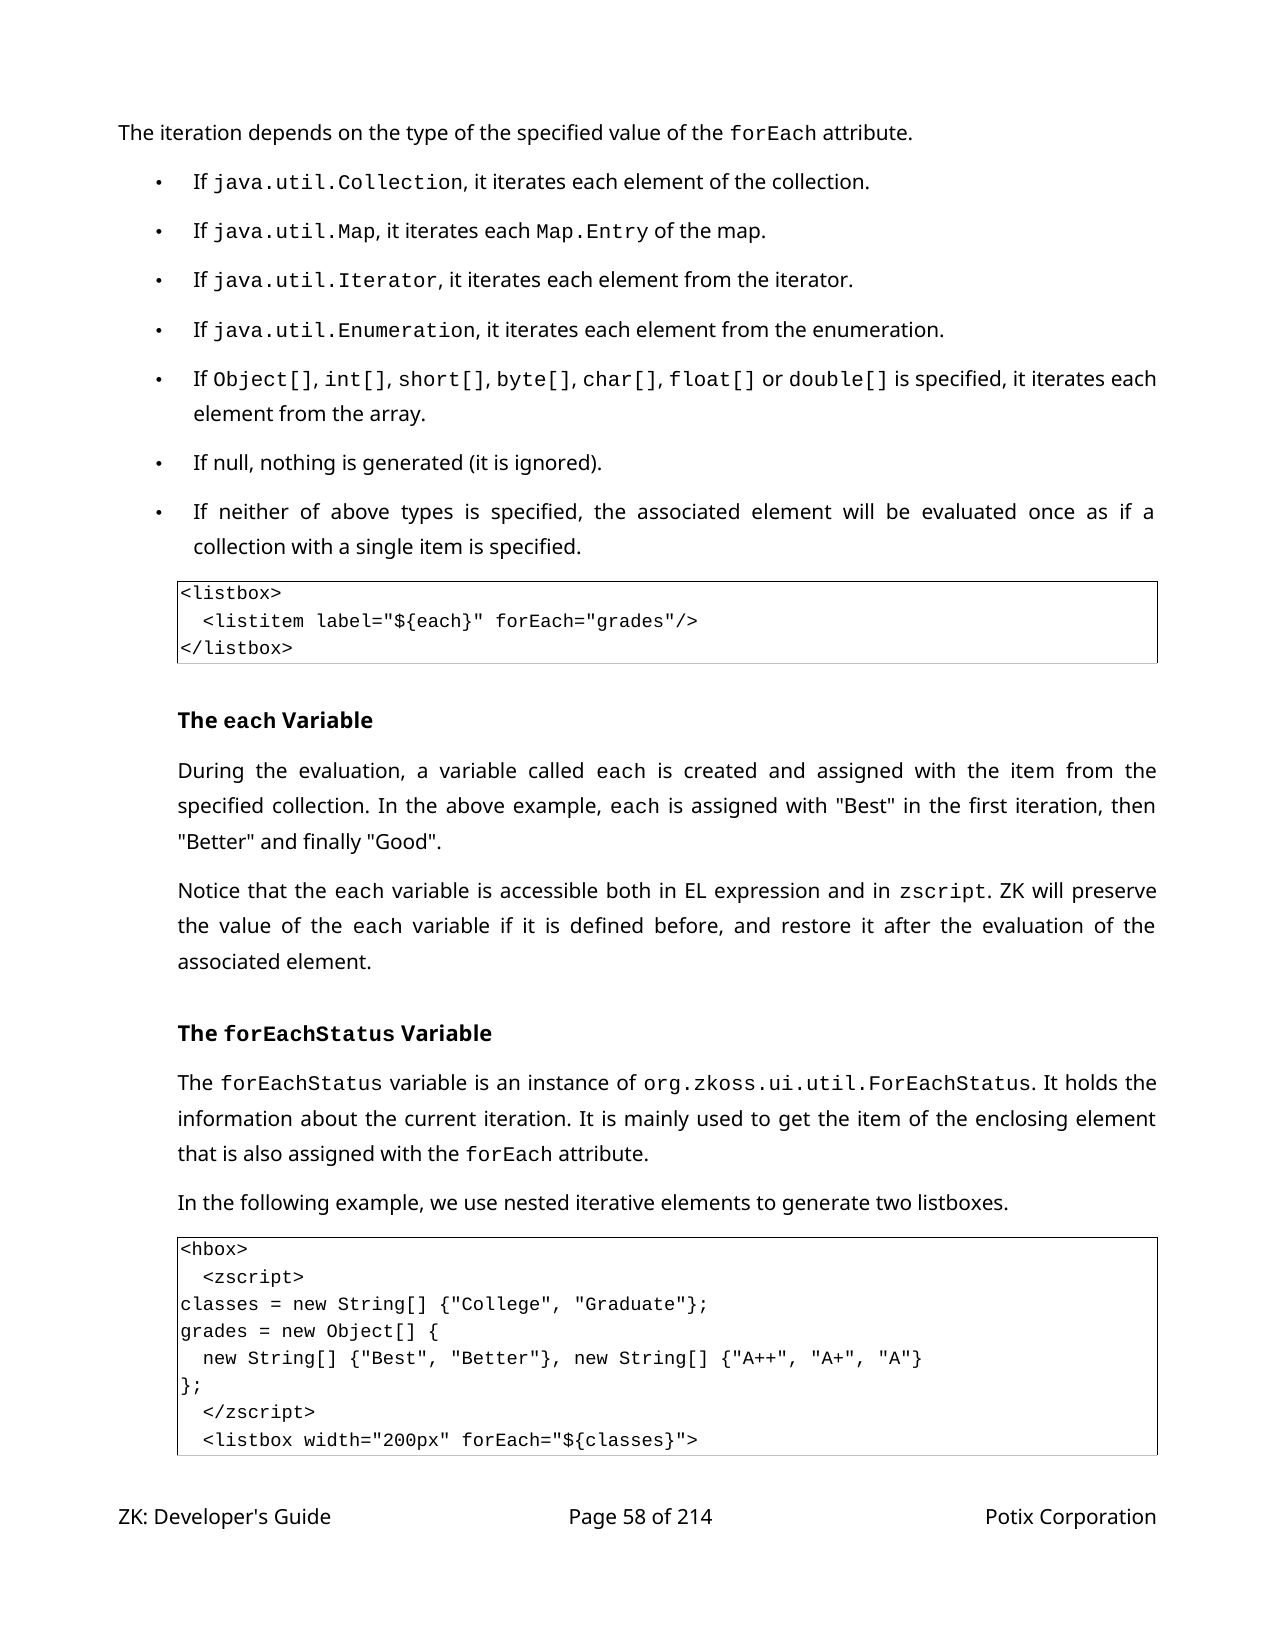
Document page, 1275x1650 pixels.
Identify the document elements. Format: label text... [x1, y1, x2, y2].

text <hbox> [178, 1238, 1157, 1262]
text </listbox> [178, 636, 1157, 663]
list If java.util.Collection, it iterates each element of the collection. [156, 167, 1157, 196]
subtitle The forEachStatus Variable [177, 1018, 1157, 1048]
text Notice that the each variable is accessible both in EL expression and in zscript. ZK will preserve the value of the each variable if it is defined before, and restore it after the evaluation of the associated element. [177, 876, 1157, 975]
text During the evaluation, a variable called each is created and assigned with the item from the specified collection. In the above example, each is assigned with "Best" in the first iteration, then "Better" and finally "Good". [177, 756, 1157, 855]
list If java.util.Enumeration, it iterates each element from the enumeration. [156, 315, 1157, 343]
text <listbox> [178, 582, 1157, 606]
text <listitem label="${each}" forEach="grades"/> [178, 608, 1157, 633]
text <zscript> [178, 1264, 1157, 1289]
text </zscript> [178, 1400, 1157, 1425]
text The forEachStatus variable is an instance of org.zkoss.ui.util.ForEachStatus. It holds the information about the current iteration. It is mainly used to get the item of the enclosing element that is also assigned with the forEach attribute. [177, 1068, 1157, 1168]
text The iteration depends on the type of the specified value of the forEach attribute. [118, 118, 1157, 147]
list If Object[], int[], short[], byte[], char[], float[] or double[] is specified, it iterates each element from the array. [156, 364, 1157, 428]
text classes = new String[] {"College", "Graduate"}; [178, 1292, 1157, 1316]
text }; [178, 1373, 1157, 1397]
text grades = new Object[] { [178, 1319, 1157, 1343]
list If java.util.Iterator, it iterates each element from the iterator. [156, 266, 1157, 294]
list If neither of above types is specified, the associated element will be evaluated once as if a collection with a single item is specified. [156, 497, 1157, 561]
text <listbox width="200px" forEach="${classes}"> [178, 1428, 1157, 1455]
subtitle The each Variable [177, 705, 1157, 736]
list If null, nothing is generated (it is ignored). [156, 448, 1157, 477]
list If java.util.Map, it iterates each Map.Entry of the map. [156, 216, 1157, 245]
text In the following example, we use nested iterative elements to generate two listboxes. [177, 1188, 1157, 1217]
text new String[] {"Best", "Better"}, new String[] {"A++", "A+", "A"} [178, 1346, 1157, 1370]
